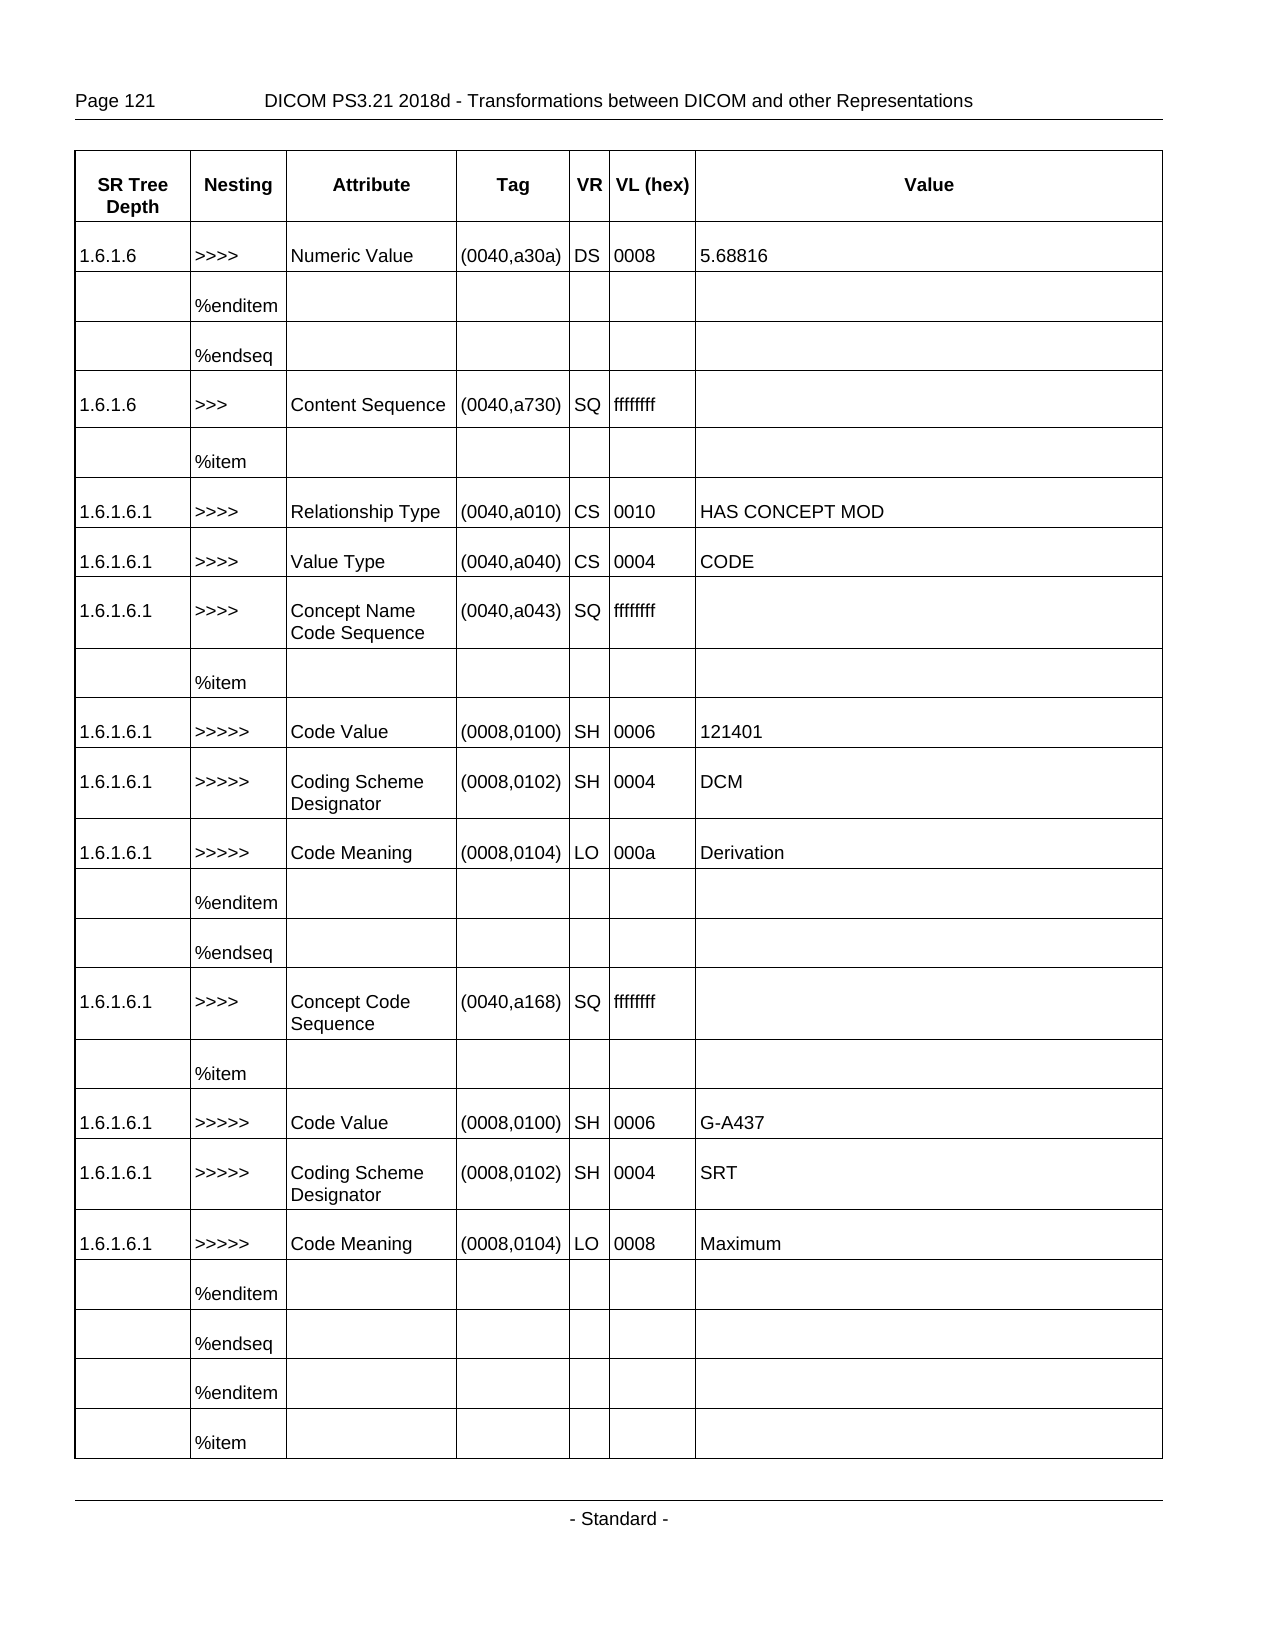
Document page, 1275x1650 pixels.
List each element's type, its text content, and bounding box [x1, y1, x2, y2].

table_cell [610, 428, 695, 477]
table_cell [457, 322, 569, 370]
table_cell %enditem [191, 272, 286, 321]
table_cell %endseq [191, 322, 286, 370]
table_cell G-A437 [696, 1089, 1162, 1138]
table_cell 1.6.1.6.1 [76, 1210, 190, 1259]
table_cell ffffffff [610, 577, 695, 647]
table_cell [76, 1409, 190, 1457]
table_cell 1.6.1.6.1 [76, 528, 190, 576]
table_header Tag [457, 151, 569, 221]
table_cell Concept Name Code Sequence [287, 577, 456, 647]
table_cell Numeric Value [287, 222, 456, 271]
table_cell [287, 919, 456, 967]
table_cell LO [570, 1210, 609, 1259]
table_cell [457, 1260, 569, 1308]
table_cell [570, 1310, 609, 1358]
table_cell (0040,a040) [457, 528, 569, 576]
table_cell 1.6.1.6.1 [76, 698, 190, 747]
table_cell 1.6.1.6.1 [76, 1139, 190, 1209]
table_cell (0040,a30a) [457, 222, 569, 271]
table_cell Coding Scheme Designator [287, 1139, 456, 1209]
table_cell %endseq [191, 919, 286, 967]
table_cell Maximum [696, 1210, 1162, 1259]
table_cell Code Meaning [287, 1210, 456, 1259]
table_cell >>>> [191, 577, 286, 647]
table_cell [287, 869, 456, 917]
table_cell [76, 1040, 190, 1088]
table_cell SQ [570, 577, 609, 647]
table_cell ffffffff [610, 371, 695, 427]
table_cell [76, 649, 190, 697]
table_cell [570, 869, 609, 917]
table_cell (0008,0104) [457, 819, 569, 868]
table_cell (0008,0102) [457, 748, 569, 818]
table_cell 0008 [610, 222, 695, 271]
table_cell >>>>> [191, 1089, 286, 1138]
table_cell [610, 869, 695, 917]
table_cell [287, 1260, 456, 1308]
table_cell 1.6.1.6 [76, 371, 190, 427]
table_cell Code Meaning [287, 819, 456, 868]
table_cell 0004 [610, 748, 695, 818]
table_cell [76, 428, 190, 477]
table_cell 0004 [610, 528, 695, 576]
table_cell [287, 1040, 456, 1088]
table_cell [570, 428, 609, 477]
table_cell %item [191, 1040, 286, 1088]
table_cell [457, 428, 569, 477]
table_cell [696, 1409, 1162, 1457]
table_header Value [696, 151, 1162, 221]
table_cell LO [570, 819, 609, 868]
table_cell [457, 272, 569, 321]
table_cell (0008,0102) [457, 1139, 569, 1209]
table_cell [696, 968, 1162, 1038]
table_cell >>>> [191, 222, 286, 271]
table_cell (0008,0100) [457, 1089, 569, 1138]
table_cell 1.6.1.6.1 [76, 1089, 190, 1138]
table_cell 121401 [696, 698, 1162, 747]
table_cell [696, 322, 1162, 370]
table_cell [696, 1260, 1162, 1308]
table_cell 0006 [610, 1089, 695, 1138]
table_cell [696, 919, 1162, 967]
table_cell >>>>> [191, 748, 286, 818]
table_cell 0010 [610, 478, 695, 527]
table_cell Content Sequence [287, 371, 456, 427]
table_cell Code Value [287, 1089, 456, 1138]
table_cell %item [191, 649, 286, 697]
table_cell SQ [570, 968, 609, 1038]
table_cell [287, 649, 456, 697]
table_cell SRT [696, 1139, 1162, 1209]
table_cell [696, 1359, 1162, 1408]
table_cell [570, 1359, 609, 1408]
table_cell [570, 919, 609, 967]
table_cell [610, 1359, 695, 1408]
table_cell [76, 1310, 190, 1358]
table_cell (0040,a730) [457, 371, 569, 427]
table_header Attribute [287, 151, 456, 221]
table_cell SH [570, 1139, 609, 1209]
table_cell 1.6.1.6.1 [76, 577, 190, 647]
table_cell Relationship Type [287, 478, 456, 527]
table_cell >>>>> [191, 698, 286, 747]
table_cell [287, 272, 456, 321]
table_cell %enditem [191, 1359, 286, 1408]
table_header SR Tree Depth [76, 151, 190, 221]
table_cell 000a [610, 819, 695, 868]
table_cell CS [570, 528, 609, 576]
table_cell [696, 272, 1162, 321]
table_cell [696, 869, 1162, 917]
table_cell HAS CONCEPT MOD [696, 478, 1162, 527]
table_cell Derivation [696, 819, 1162, 868]
table_cell [76, 272, 190, 321]
table_cell 0008 [610, 1210, 695, 1259]
table_cell (0008,0104) [457, 1210, 569, 1259]
table_cell >>> [191, 371, 286, 427]
table_cell %item [191, 428, 286, 477]
table_cell [457, 1409, 569, 1457]
table_header VL (hex) [610, 151, 695, 221]
table_cell [457, 1040, 569, 1088]
table_cell 1.6.1.6 [76, 222, 190, 271]
table_cell 1.6.1.6.1 [76, 478, 190, 527]
table_cell CS [570, 478, 609, 527]
table_cell [696, 1310, 1162, 1358]
table_cell >>>> [191, 968, 286, 1038]
table_cell 0006 [610, 698, 695, 747]
table_cell DCM [696, 748, 1162, 818]
table_cell [696, 428, 1162, 477]
table_cell [287, 1409, 456, 1457]
table_cell [76, 322, 190, 370]
table_cell [287, 1310, 456, 1358]
table_cell [76, 1359, 190, 1408]
table_cell CODE [696, 528, 1162, 576]
table_cell Value Type [287, 528, 456, 576]
table_header Nesting [191, 151, 286, 221]
table_cell DS [570, 222, 609, 271]
table_cell SH [570, 698, 609, 747]
table_cell [457, 919, 569, 967]
table_cell >>>>> [191, 819, 286, 868]
table_cell [570, 1260, 609, 1308]
table_cell [76, 1260, 190, 1308]
table_cell %enditem [191, 869, 286, 917]
table_cell [610, 919, 695, 967]
table_cell [287, 322, 456, 370]
table_cell [570, 272, 609, 321]
table_cell [76, 869, 190, 917]
table_cell 0004 [610, 1139, 695, 1209]
table_cell 1.6.1.6.1 [76, 748, 190, 818]
table_cell 1.6.1.6.1 [76, 819, 190, 868]
table_cell ffffffff [610, 968, 695, 1038]
table_cell >>>>> [191, 1139, 286, 1209]
table_header VR [570, 151, 609, 221]
table_cell [610, 1310, 695, 1358]
table_cell (0040,a010) [457, 478, 569, 527]
table_cell SQ [570, 371, 609, 427]
table_cell SH [570, 1089, 609, 1138]
table_cell [570, 322, 609, 370]
table_cell Coding Scheme Designator [287, 748, 456, 818]
table_cell Code Value [287, 698, 456, 747]
table_cell 5.68816 [696, 222, 1162, 271]
table_cell (0008,0100) [457, 698, 569, 747]
table_cell [570, 649, 609, 697]
table_cell >>>> [191, 478, 286, 527]
table_cell %item [191, 1409, 286, 1457]
table_cell [696, 1040, 1162, 1088]
table_cell [610, 322, 695, 370]
table_cell [610, 649, 695, 697]
table_cell SH [570, 748, 609, 818]
table_cell [610, 1040, 695, 1088]
table_cell [287, 428, 456, 477]
table_cell [287, 1359, 456, 1408]
table_cell [696, 371, 1162, 427]
table_cell [570, 1409, 609, 1457]
table_cell (0040,a043) [457, 577, 569, 647]
table_cell [610, 1409, 695, 1457]
table_cell >>>>> [191, 1210, 286, 1259]
table_cell [457, 1359, 569, 1408]
table_cell [610, 272, 695, 321]
table_cell (0040,a168) [457, 968, 569, 1038]
table_cell [457, 869, 569, 917]
table_cell 1.6.1.6.1 [76, 968, 190, 1038]
table_cell [610, 1260, 695, 1308]
table_cell %enditem [191, 1260, 286, 1308]
table_cell >>>> [191, 528, 286, 576]
table_cell [457, 1310, 569, 1358]
table_cell %endseq [191, 1310, 286, 1358]
table_cell [76, 919, 190, 967]
table_cell [570, 1040, 609, 1088]
table_cell [696, 577, 1162, 647]
table_cell [457, 649, 569, 697]
table_cell [696, 649, 1162, 697]
table_cell Concept Code Sequence [287, 968, 456, 1038]
